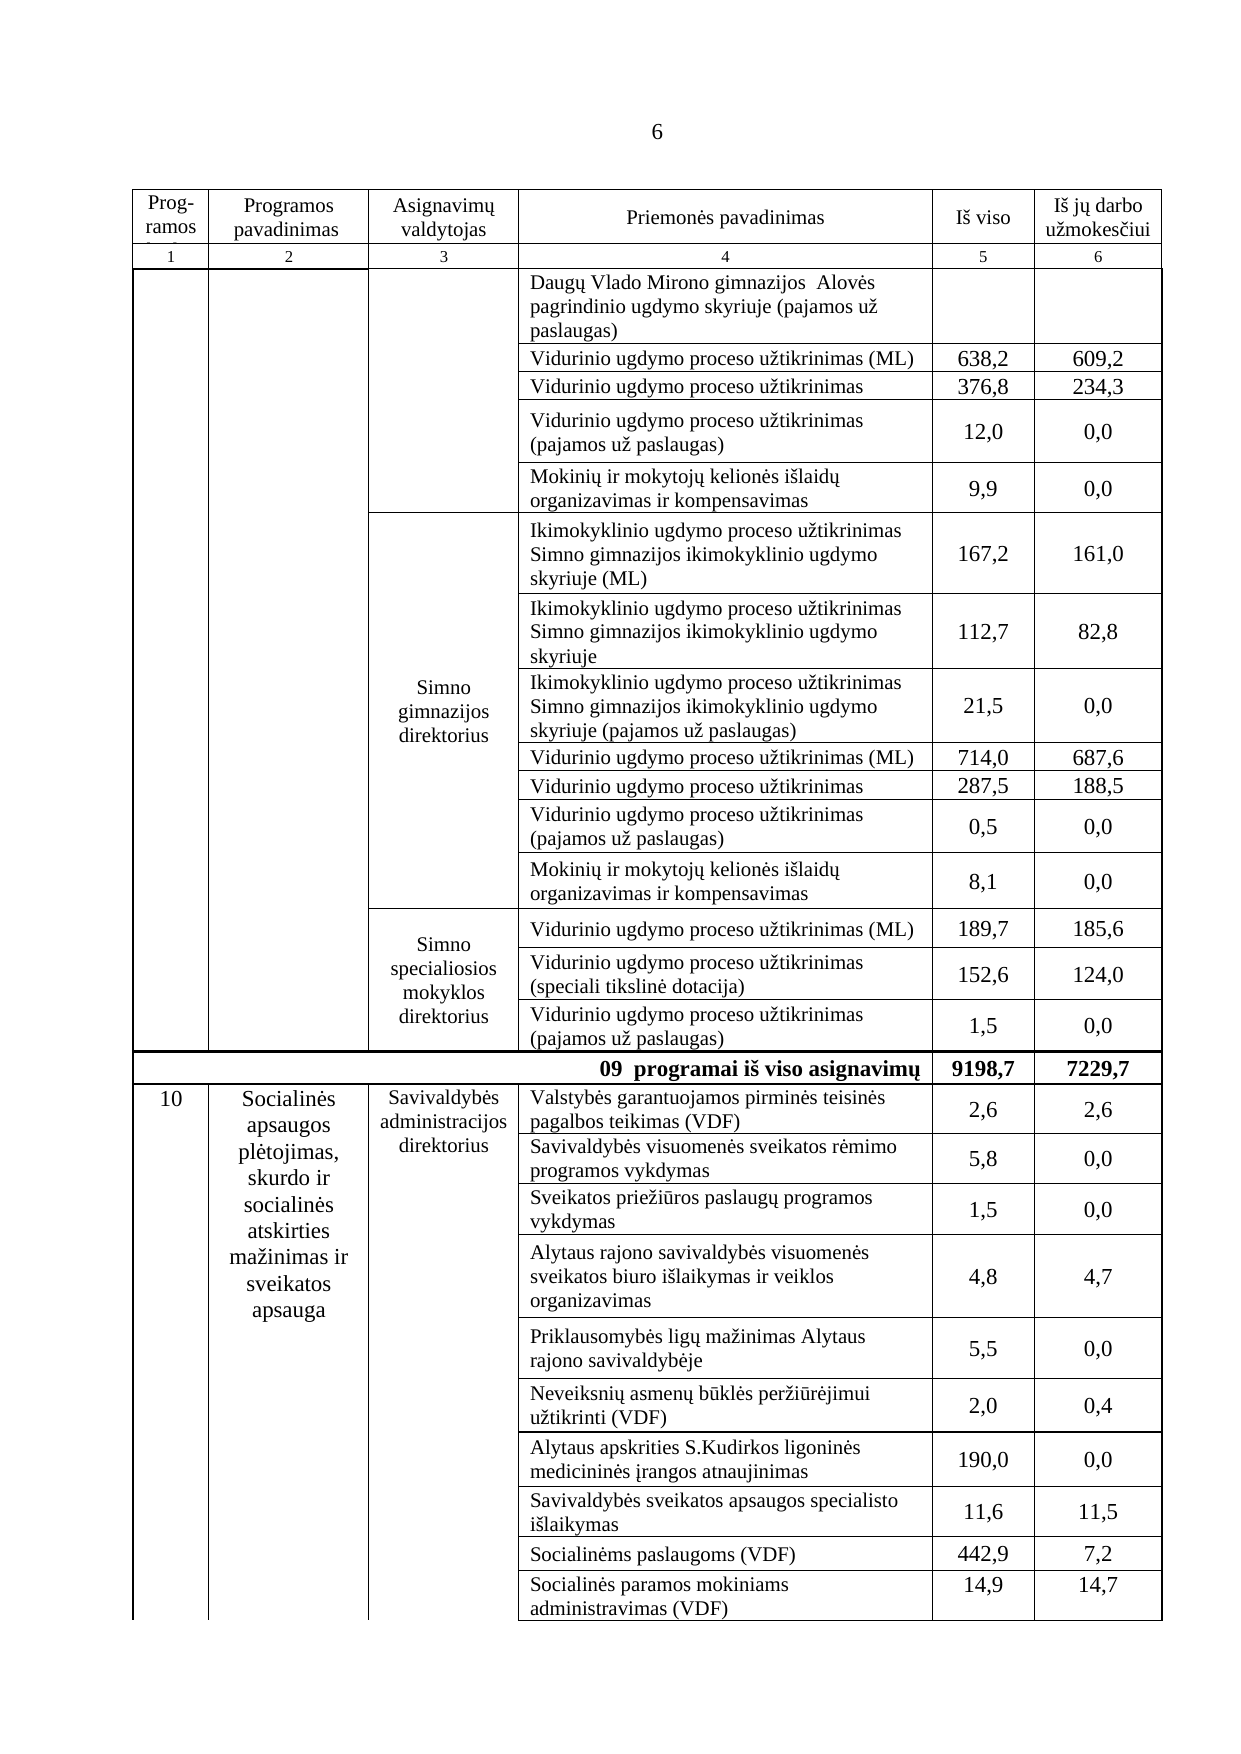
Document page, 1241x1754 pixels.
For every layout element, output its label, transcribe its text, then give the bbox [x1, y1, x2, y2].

table_header Iš viso [933, 190, 1034, 243]
table_cell [1163, 1317, 1185, 1378]
table_cell 0,0 [1035, 669, 1161, 742]
table_cell [1163, 668, 1185, 742]
table_cell [1162, 243, 1185, 268]
table_cell 1,5 [933, 1000, 1034, 1050]
table_cell [1163, 593, 1185, 668]
table_cell 234,3 [1035, 372, 1161, 399]
table_cell 5,8 [933, 1134, 1034, 1182]
table_cell 0,0 [1035, 1318, 1161, 1378]
table_cell Ikimokyklinio ugdymo proceso užtikrinimas Simno gimnazijos ikimokyklinio ugdymo skyriuje (pajamos už paslaugas) [519, 669, 932, 742]
table_cell [1163, 1083, 1185, 1133]
table_cell 188,5 [1035, 771, 1161, 799]
table_cell [1163, 1431, 1185, 1486]
table_header Programos pavadinimas [209, 190, 368, 243]
table_header [1162, 189, 1185, 218]
table_cell Ikimokyklinio ugdymo proceso užtikrinimas Simno gimnazijos ikimokyklinio ugdymo skyriuje (ML) [519, 513, 932, 593]
table_cell 10 [134, 1085, 208, 1619]
table_cell 161,0 [1035, 513, 1161, 593]
table_cell 1 [133, 244, 208, 268]
table_cell Socialinėms paslaugoms (VDF) [519, 1537, 932, 1570]
table_cell Vidurinio ugdymo proceso užtikrinimas (ML) [519, 909, 932, 947]
table_cell 189,7 [933, 909, 1034, 947]
table_cell 0,0 [1035, 400, 1161, 462]
table_cell 0,0 [1035, 800, 1161, 852]
table_cell [1035, 269, 1161, 342]
table_cell 0,5 [933, 800, 1034, 852]
table_cell Daugų Vlado Mirono gimnazijos Alovės pagrindinio ugdymo skyriuje (pajamos už paslaugas) [519, 269, 932, 342]
table_cell [1163, 947, 1185, 999]
table_cell Vidurinio ugdymo proceso užtikrinimas (ML) [519, 743, 932, 770]
table_cell Priklausomybės ligų mažinimas Alytaus rajono savivaldybėje [519, 1318, 932, 1378]
table_cell 9,9 [933, 463, 1034, 512]
table_cell [1163, 343, 1185, 371]
table_cell Vidurinio ugdymo proceso užtikrinimas (pajamos už paslaugas) [519, 400, 932, 462]
table_cell [1163, 852, 1185, 908]
table_header Iš jų darbo užmokesčiui [1035, 190, 1161, 243]
table_cell 287,5 [933, 771, 1034, 799]
table_cell 2,6 [933, 1085, 1034, 1133]
table_cell Sveikatos priežiūros paslaugų programos vykdymas [519, 1184, 932, 1234]
table_cell [1163, 268, 1185, 342]
table_cell Vidurinio ugdymo proceso užtikrinimas (pajamos už paslaugas) [519, 800, 932, 852]
table_cell 5 [933, 244, 1034, 268]
table_header Prog-ramos kodas [133, 190, 208, 243]
table_cell 2,6 [1035, 1085, 1161, 1133]
table_cell 9198,7 [933, 1053, 1034, 1083]
table_cell [1163, 1234, 1185, 1317]
table_cell 0,0 [1035, 1433, 1161, 1486]
table_cell 14,7 [1035, 1571, 1161, 1619]
table_cell 11,5 [1035, 1487, 1161, 1536]
table_cell Alytaus rajono savivaldybės visuomenės sveikatos biuro išlaikymas ir veiklos organizavimas [519, 1235, 932, 1317]
table_cell Vidurinio ugdymo proceso užtikrinimas [519, 771, 932, 799]
table_cell Simno specialiosios mokyklos direktorius [369, 909, 518, 1050]
table_cell Valstybės garantuojamos pirminės teisinės pagalbos teikimas (VDF) [519, 1085, 932, 1133]
table_cell Vidurinio ugdymo proceso užtikrinimas (ML) [519, 344, 932, 371]
table_cell 152,6 [933, 948, 1034, 999]
table_cell Vidurinio ugdymo proceso užtikrinimas (pajamos už paslaugas) [519, 1000, 932, 1050]
table_cell [1163, 462, 1185, 512]
table_cell [1163, 399, 1185, 462]
table_cell Simno gimnazijos direktorius [369, 513, 518, 908]
table_cell [1163, 1536, 1185, 1570]
table_cell [933, 269, 1034, 342]
table_cell 0,0 [1035, 463, 1161, 512]
table_cell Alytaus apskrities S.Kudirkos ligoninės medicininės įrangos atnaujinimas [519, 1433, 932, 1486]
table_cell Savivaldybės sveikatos apsaugos specialisto išlaikymas [519, 1487, 932, 1536]
table_cell [1163, 999, 1185, 1050]
table_cell 376,8 [933, 372, 1034, 399]
table_cell 0,0 [1035, 1000, 1161, 1050]
table_cell Mokinių ir mokytojų kelionės išlaidų organizavimas ir kompensavimas [519, 853, 932, 908]
table_cell 0,0 [1035, 853, 1161, 908]
table_cell 185,6 [1035, 909, 1161, 947]
table_cell 82,8 [1035, 594, 1161, 668]
table_cell 714,0 [933, 743, 1034, 770]
table_cell 7,2 [1035, 1537, 1161, 1570]
table_cell [1162, 218, 1185, 243]
table_cell Ikimokyklinio ugdymo proceso užtikrinimas Simno gimnazijos ikimokyklinio ugdymo skyriuje [519, 594, 932, 668]
table_cell Mokinių ir mokytojų kelionės išlaidų organizavimas ir kompensavimas [519, 463, 932, 512]
table_cell 0,0 [1035, 1184, 1161, 1234]
table_cell Neveiksnių asmenų būklės peržiūrėjimui užtikrinti (VDF) [519, 1379, 932, 1431]
table_cell 609,2 [1035, 344, 1161, 371]
table_cell Savivaldybės visuomenės sveikatos rėmimo programos vykdymas [519, 1134, 932, 1182]
table_cell Socialinės apsaugos plėtojimas, skurdo ir socialinės atskirties mažinimas ir sveikatos apsauga [209, 1085, 368, 1619]
table_cell 0,0 [1035, 1134, 1161, 1182]
table_cell 0,4 [1035, 1379, 1161, 1431]
table_header Asignavimų valdytojas [369, 190, 518, 243]
table_cell [1163, 1570, 1185, 1619]
table_cell [1163, 742, 1185, 770]
table_cell 09 programai iš viso asignavimų [134, 1053, 932, 1083]
table_cell Socialinės paramos mokiniams administravimas (VDF) [519, 1571, 932, 1619]
table_cell 7229,7 [1035, 1053, 1161, 1083]
table_cell 4,8 [933, 1235, 1034, 1317]
table_cell [1163, 512, 1185, 593]
table_cell 2 [209, 244, 368, 268]
table_cell 190,0 [933, 1433, 1034, 1486]
table_cell 21,5 [933, 669, 1034, 742]
table_cell 4,7 [1035, 1235, 1161, 1317]
table_cell 167,2 [933, 513, 1034, 593]
table_cell 6 [1035, 244, 1161, 268]
table_cell [1163, 1378, 1185, 1431]
table_cell 5,5 [933, 1318, 1034, 1378]
table_cell 4 [519, 244, 932, 268]
table_cell 687,6 [1035, 743, 1161, 770]
table_cell Vidurinio ugdymo proceso užtikrinimas [519, 372, 932, 399]
table_cell Savivaldybės administracijos direktorius [369, 1085, 518, 1619]
table_cell [1163, 770, 1185, 799]
table_cell [1163, 1133, 1185, 1182]
table_cell 12,0 [933, 400, 1034, 462]
table_cell [1163, 799, 1185, 852]
table_cell [209, 270, 368, 1050]
table_cell [134, 270, 208, 1050]
table_cell 14,9 [933, 1571, 1034, 1619]
table_cell 124,0 [1035, 948, 1161, 999]
table_header Priemonės pavadinimas [519, 190, 932, 243]
table_cell 2,0 [933, 1379, 1034, 1431]
table_cell [1163, 371, 1185, 399]
table_cell [1163, 1183, 1185, 1234]
table_cell 112,7 [933, 594, 1034, 668]
table_cell 442,9 [933, 1537, 1034, 1570]
table_cell [1163, 1486, 1185, 1536]
table_cell 1,5 [933, 1184, 1034, 1234]
table_cell [1163, 1050, 1185, 1083]
table_cell 3 [369, 244, 518, 268]
table_cell 8,1 [933, 853, 1034, 908]
table_cell [1163, 908, 1185, 947]
table_cell Vidurinio ugdymo proceso užtikrinimas (speciali tikslinė dotacija) [519, 948, 932, 999]
table_cell 11,6 [933, 1487, 1034, 1536]
table_cell [369, 269, 518, 512]
table_cell 638,2 [933, 344, 1034, 371]
